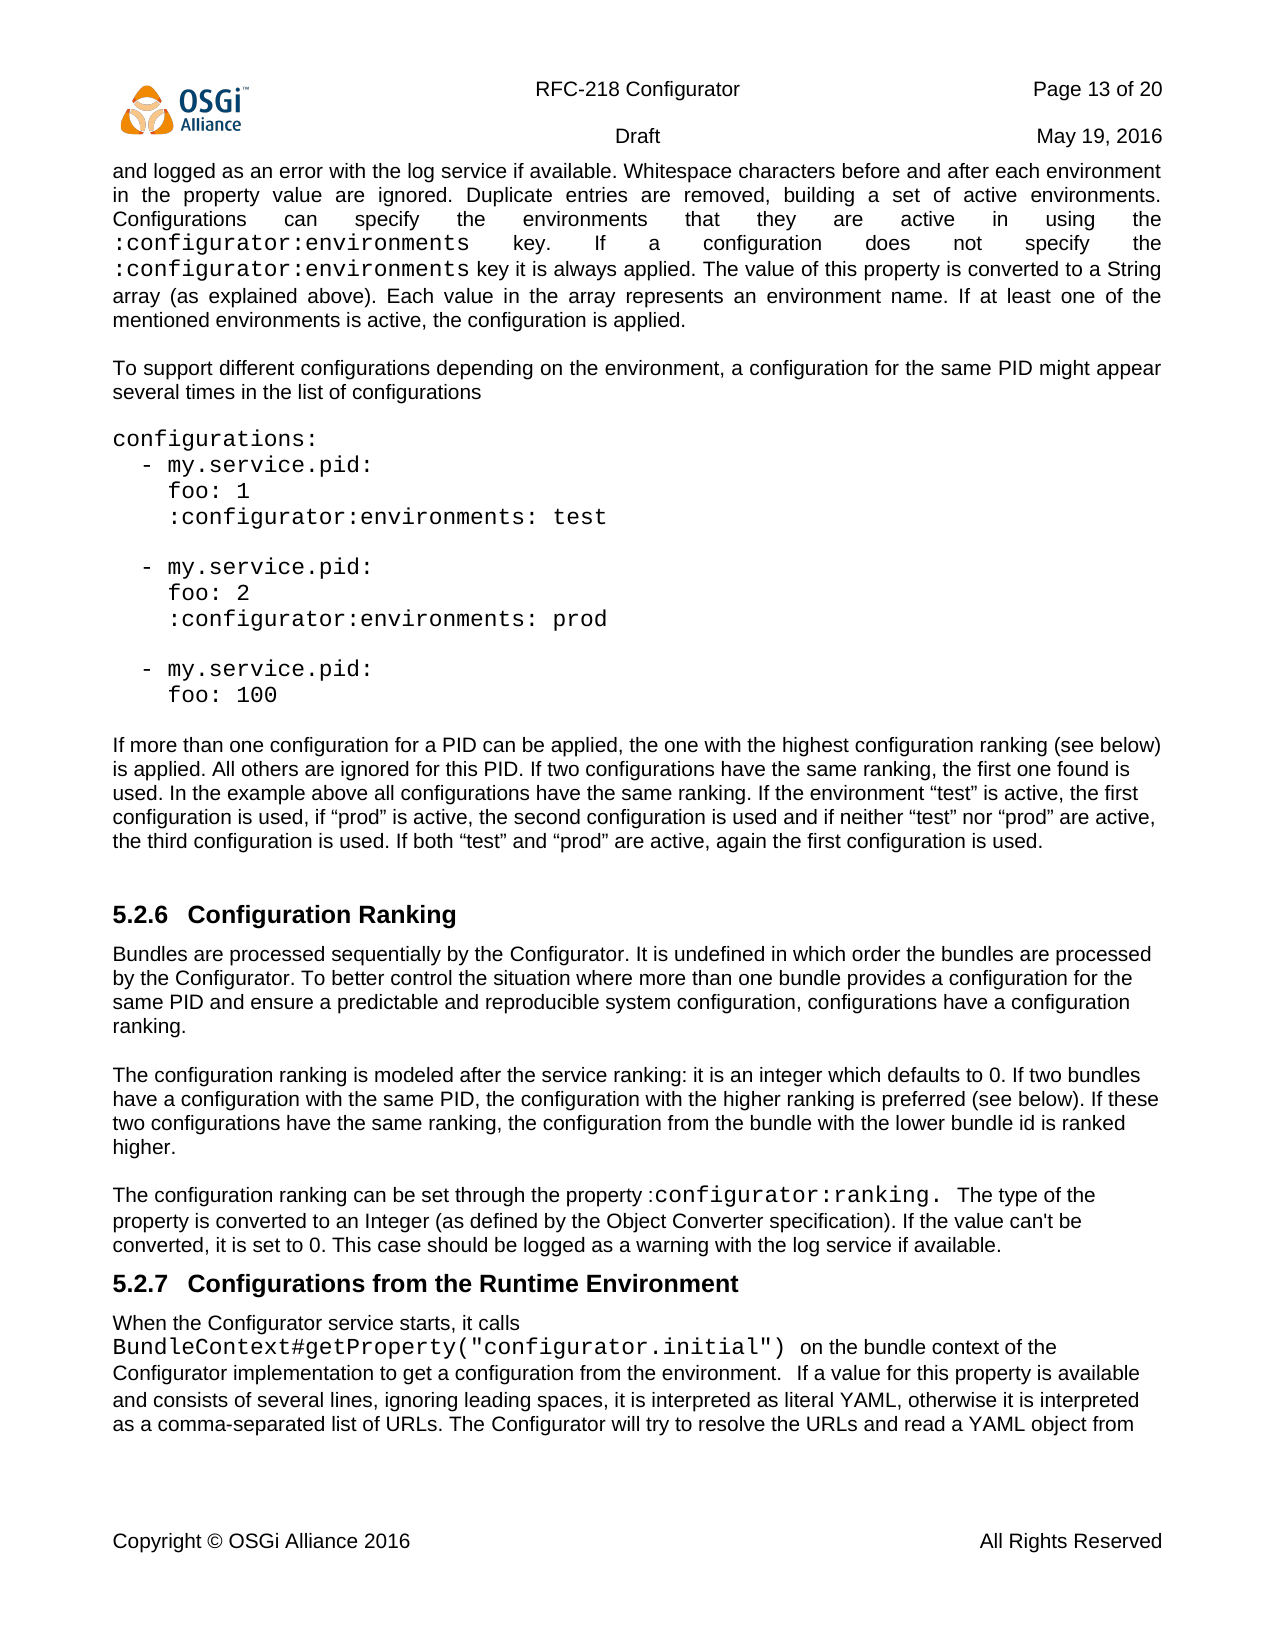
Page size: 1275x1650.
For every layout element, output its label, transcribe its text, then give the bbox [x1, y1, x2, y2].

text To support different configurations depending on the environment, a configuration for the same PID might appear several times in the list of configurations [112, 356, 1162, 403]
picture [113, 78, 257, 142]
text If more than one configuration for a PID can be applied, the one with the highest configuration ranking (see below) is applied. All others are ignored for this PID. If two configurations have the same ranking, the first one found is used. In the example above all configurations have the same ranking. If the environment “test” is active, the first configuration is used, if “prod” is active, the second configuration is used and if neither “test” nor “prod” are active, the third configuration is used. If both “test” and “prod” are active, again the first configuration is used. [112, 733, 1162, 877]
text When the Configurator service starts, it calls BundleContext#getProperty("configurator.initial") on the bundle context of the Configurator implementation to get a configuration from the environment. If a value for this property is available and consists of several lines, ignoring leading spaces, it is interpreted as literal YAML, otherwise it is interpreted as a comma-separated list of URLs. The Configurator will try to resolve the URLs and read a YAML object from [112, 1311, 1162, 1435]
text - my.service.pid: foo: 2 :configurator:environments: prod [112, 555, 1162, 657]
text The configuration ranking is modeled after the service ranking: it is an integer which defaults to 0. If two bundles have a configuration with the same PID, the configuration with the higher ranking is preferred (see below). If these two configurations have the same ranking, the configuration from the bundle with the lower bundle id is ranked higher. The configuration ranking can be set through the property :configurator:ranking. The type of the property is converted to an Integer (as defined by the Object Converter specification). If the value can't be converted, it is set to 0. This case should be logged as a warning with the log service if available. [112, 1063, 1162, 1257]
subtitle Configurations from the Runtime Environment [112, 1269, 1162, 1298]
text Bundles are processed sequentially by the Configurator. It is undefined in which order the bundles are processed by the Configurator. To better control the situation where more than one bundle provides a configuration for the same PID and ensure a predictable and reproducible system configuration, configurations have a configuration ranking. [112, 942, 1162, 1038]
text and logged as an error with the log service if available. Whitespace characters before and after each environment in the property value are ignored. Duplicate entries are removed, building a set of active environments. Configurations can specify the environments that they are active in using the :configurator:environments key. If a configuration does not specify the :configurator:environments key it is always applied. The value of this property is converted to a String array (as explained above). Each value in the array represents an environment name. If at least one of the mentioned environments is active, the configuration is applied. [112, 159, 1162, 332]
text - my.service.pid: foo: 100 [112, 657, 1162, 733]
subtitle Configuration Ranking [112, 901, 1162, 929]
text configurations: - my.service.pid: foo: 1 :configurator:environments: test [112, 427, 1162, 531]
